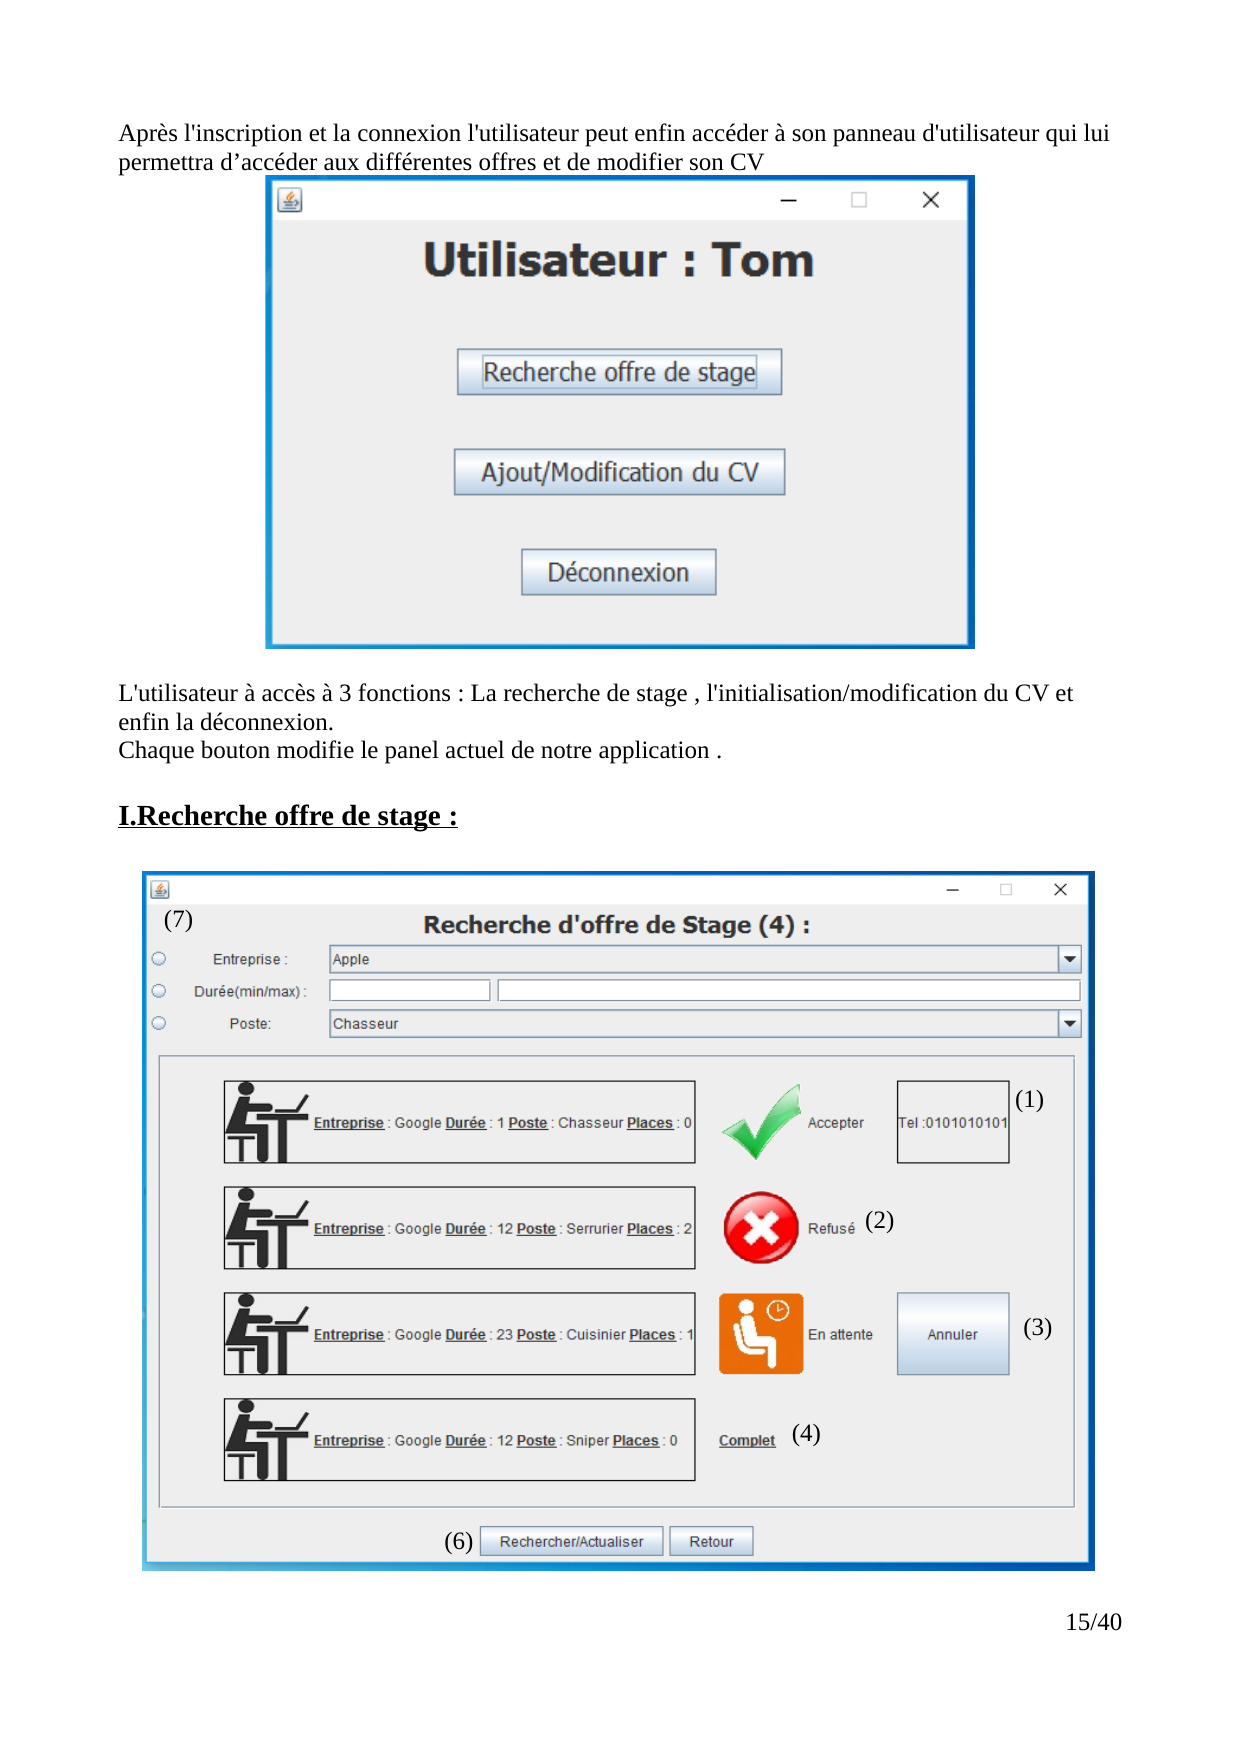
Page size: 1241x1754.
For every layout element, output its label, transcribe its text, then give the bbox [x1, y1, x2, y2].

text L'utilisateur à accès à 3 fonctions : La recherche de stage , l'initialisation/modification du CV et enfin la déconnexion. [118, 678, 1122, 735]
picture [142, 871, 1095, 1571]
text Après l'inscription et la connexion l'utilisateur peut enfin accéder à son panneau d'utilisateur qui lui permettra d’accéder aux différentes offres et de modifier son CV [118, 118, 1122, 176]
text I.Recherche offre de stage : [118, 798, 1122, 831]
picture [265, 175, 975, 649]
text Chaque bouton modifie le panel actuel de notre application . [118, 735, 1122, 764]
